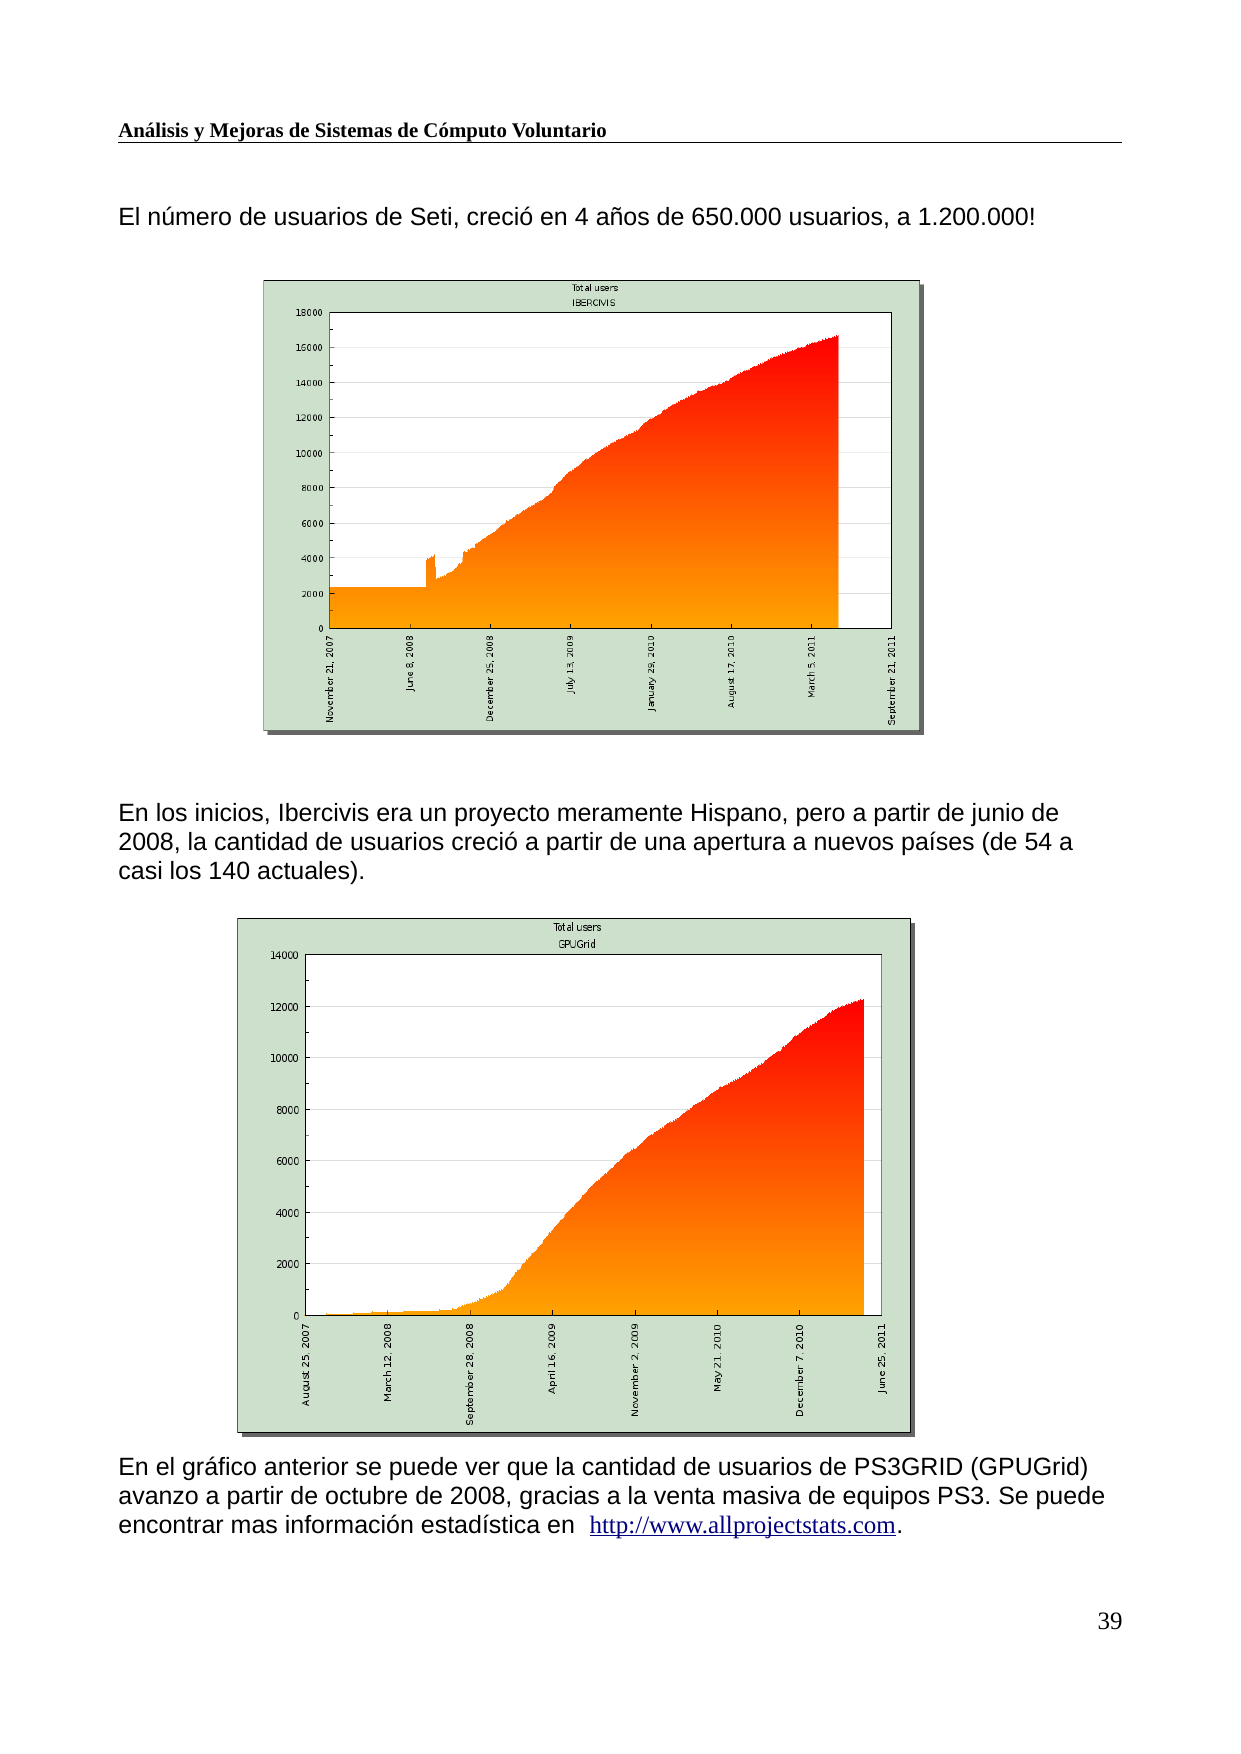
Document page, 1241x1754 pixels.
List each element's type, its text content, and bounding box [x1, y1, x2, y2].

picture [237, 918, 915, 1437]
text En los inicios, Ibercivis era un proyecto meramente Hispano, pero a partir de junio de 2008, la cantidad de usuarios creció a partir de una apertura a nuevos países (de 54 a casi los 140 actuales). [118, 798, 1122, 884]
picture [263, 280, 924, 735]
text En el gráfico anterior se puede ver que la cantidad de usuarios de PS3GRID (GPUGrid) avanzo a partir de octubre de 2008, gracias a la venta masiva de equipos PS3. Se puede encontrar mas información estadística en http://www.allprojectstats.com. [118, 1452, 1122, 1538]
text El número de usuarios de Seti, creció en 4 años de 650.000 usuarios, a 1.200.000! [118, 202, 1122, 231]
